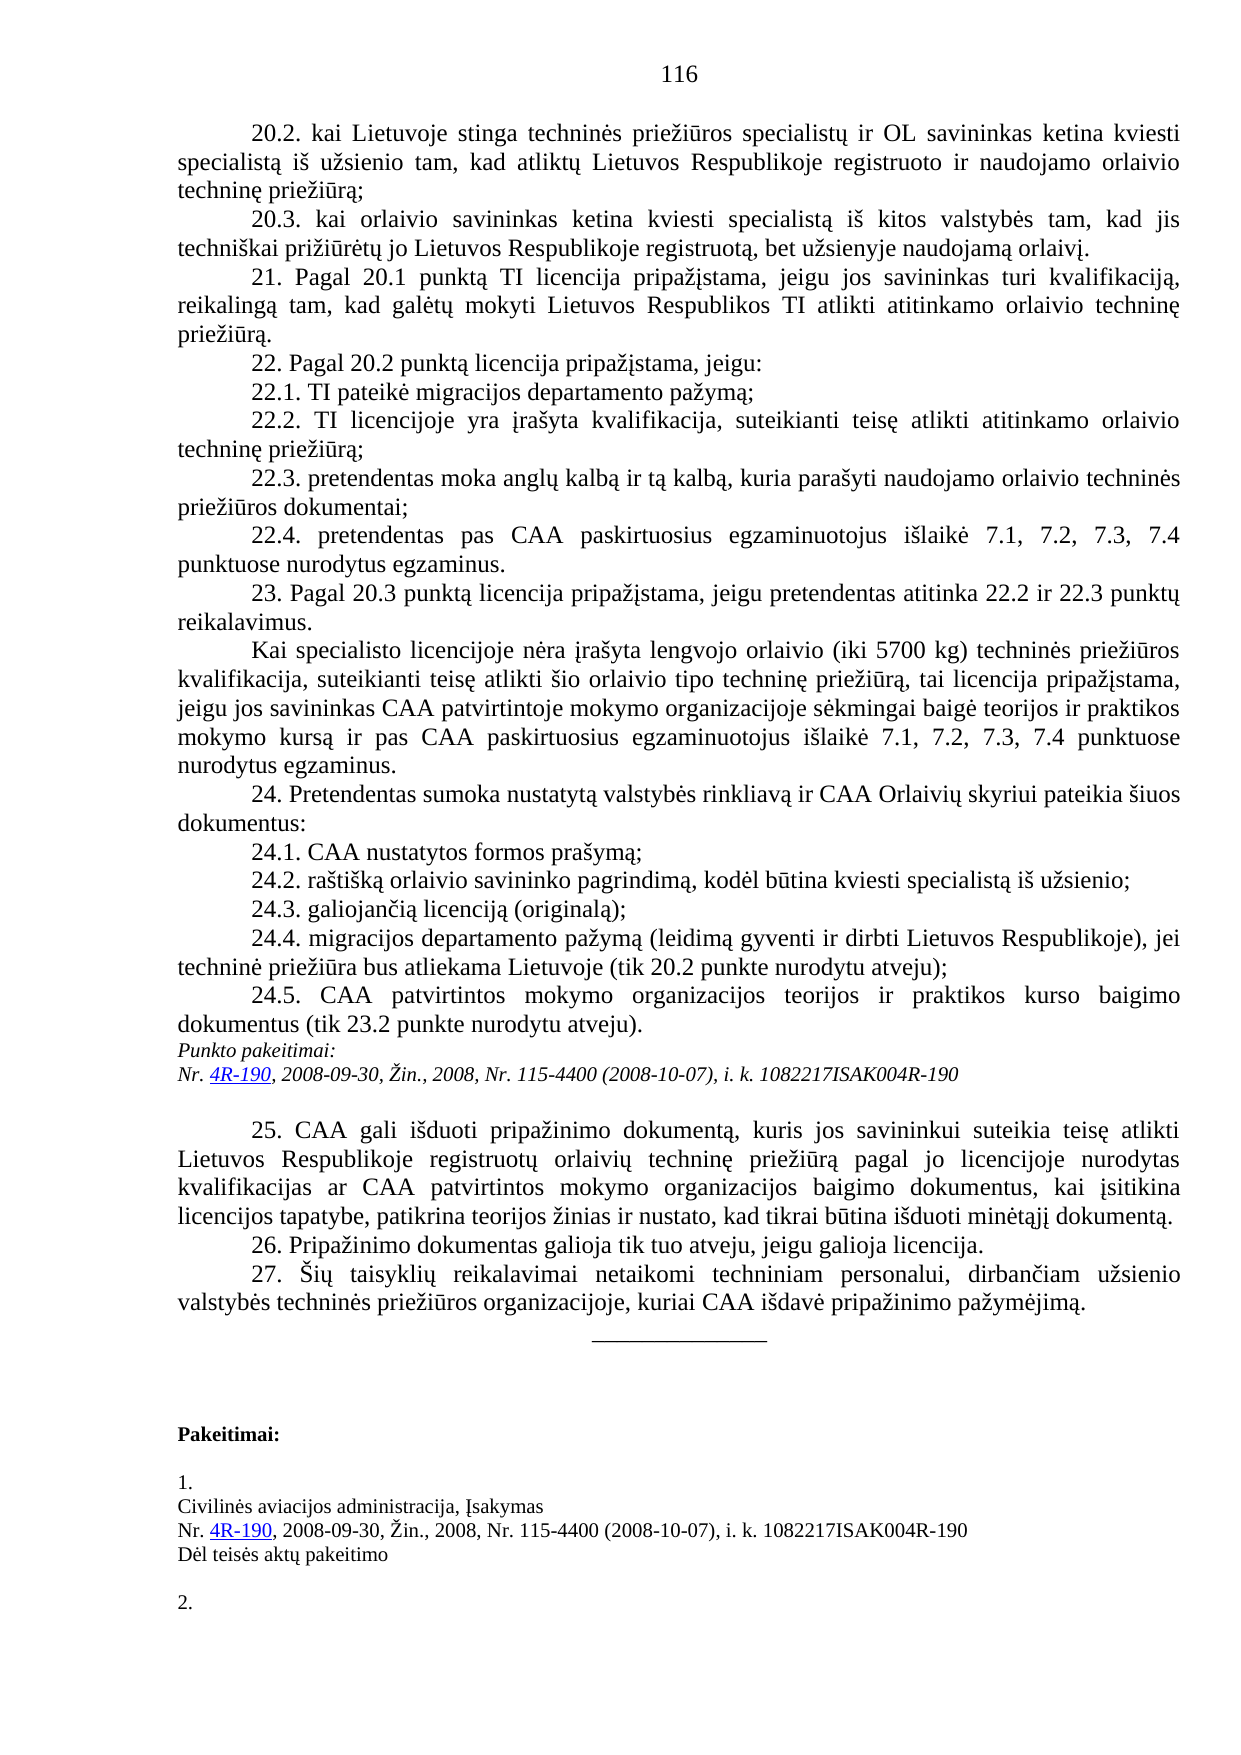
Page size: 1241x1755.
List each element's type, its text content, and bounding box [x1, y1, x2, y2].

text 22.2. TI licencijoje yra įrašyta kvalifikacija, suteikianti teisę atlikti atitinkamo orlaivio techninę priežiūrą; [177, 406, 1181, 463]
text Kai specialisto licencijoje nėra įrašyta lengvojo orlaivio (iki 5700 kg) techninės priežiūros kvalifikacija, suteikianti teisę atlikti šio orlaivio tipo techninę priežiūrą, tai licencija pripažįstama, jeigu jos savininkas CAA patvirtintoje mokymo organizacijoje sėkmingai baigė teorijos ir praktikos mokymo kursą ir pas CAA paskirtuosius egzaminuotojus išlaikė 7.1, 7.2, 7.3, 7.4 punktuose nurodytus egzaminus. [177, 636, 1181, 779]
text 21. Pagal 20.1 punktą TI licencija pripažįstama, jeigu jos savininkas turi kvalifikaciją, reikalingą tam, kad galėtų mokyti Lietuvos Respublikos TI atlikti atitinkamo orlaivio techninę priežiūrą. [177, 262, 1181, 348]
text 22.1. TI pateikė migracijos departamento pažymą; [177, 377, 1181, 406]
text 24.1. CAA nustatytos formos prašymą; [177, 837, 1181, 866]
text 20.2. kai Lietuvoje stinga techninės priežiūros specialistų ir OL savininkas ketina kviesti specialistą iš užsienio tam, kad atliktų Lietuvos Respublikoje registruoto ir naudojamo orlaivio techninę priežiūrą; [177, 118, 1181, 204]
text Pakeitimai: [177, 1422, 1181, 1446]
text 22.4. pretendentas pas CAA paskirtuosius egzaminuotojus išlaikė 7.1, 7.2, 7.3, 7.4 punktuose nurodytus egzaminus. [177, 521, 1181, 578]
text 22.3. pretendentas moka anglų kalbą ir tą kalbą, kuria parašyti naudojamo orlaivio techninės priežiūros dokumentai; [177, 463, 1181, 521]
text 24.3. galiojančią licenciją (originalą); [177, 894, 1181, 923]
text Nr. 4R-190, 2008-09-30, Žin., 2008, Nr. 115-4400 (2008-10-07), i. k. 1082217ISAK004R-190 [177, 1062, 1181, 1086]
text 2. [177, 1590, 1181, 1614]
text Civilinės aviacijos administracija, Įsakymas [177, 1494, 1181, 1518]
text Punkto pakeitimai: [177, 1038, 1181, 1062]
text 24. Pretendentas sumoka nustatytą valstybės rinkliavą ir CAA Orlaivių skyriui pateikia šiuos dokumentus: [177, 779, 1181, 837]
text 26. Pripažinimo dokumentas galioja tik tuo atveju, jeigu galioja licencija. [177, 1230, 1181, 1259]
text Dėl teisės aktų pakeitimo [177, 1542, 1181, 1566]
text 25. CAA gali išduoti pripažinimo dokumentą, kuris jos savininkui suteikia teisę atlikti Lietuvos Respublikoje registruotų orlaivių techninę priežiūrą pagal jo licencijoje nurodytas kvalifikacijas ar CAA patvirtintos mokymo organizacijos baigimo dokumentus, kai įsitikina licencijos tapatybe, patikrina teorijos žinias ir nustato, kad tikrai būtina išduoti minėtąjį dokumentą. [177, 1115, 1181, 1230]
text 24.2. raštišką orlaivio savininko pagrindimą, kodėl būtina kviesti specialistą iš užsienio; [177, 866, 1181, 894]
text 23. Pagal 20.3 punktą licencija pripažįstama, jeigu pretendentas atitinka 22.2 ir 22.3 punktų reikalavimus. [177, 578, 1181, 636]
text ______________ [177, 1316, 1181, 1345]
text 20.3. kai orlaivio savininkas ketina kviesti specialistą iš kitos valstybės tam, kad jis techniškai prižiūrėtų jo Lietuvos Respublikoje registruotą, bet užsienyje naudojamą orlaivį. [177, 204, 1181, 262]
text 1. [177, 1470, 1181, 1494]
text 22. Pagal 20.2 punktą licencija pripažįstama, jeigu: [177, 348, 1181, 377]
text 24.5. CAA patvirtintos mokymo organizacijos teorijos ir praktikos kurso baigimo dokumentus (tik 23.2 punkte nurodytu atveju). [177, 981, 1181, 1038]
text Nr. 4R-190, 2008-09-30, Žin., 2008, Nr. 115-4400 (2008-10-07), i. k. 1082217ISAK004R-190 [177, 1518, 1181, 1542]
text 27. Šių taisyklių reikalavimai netaikomi techniniam personalui, dirbančiam užsienio valstybės techninės priežiūros organizacijoje, kuriai CAA išdavė pripažinimo pažymėjimą. [177, 1259, 1181, 1316]
text 24.4. migracijos departamento pažymą (leidimą gyventi ir dirbti Lietuvos Respublikoje), jei techninė priežiūra bus atliekama Lietuvoje (tik 20.2 punkte nurodytu atveju); [177, 923, 1181, 981]
